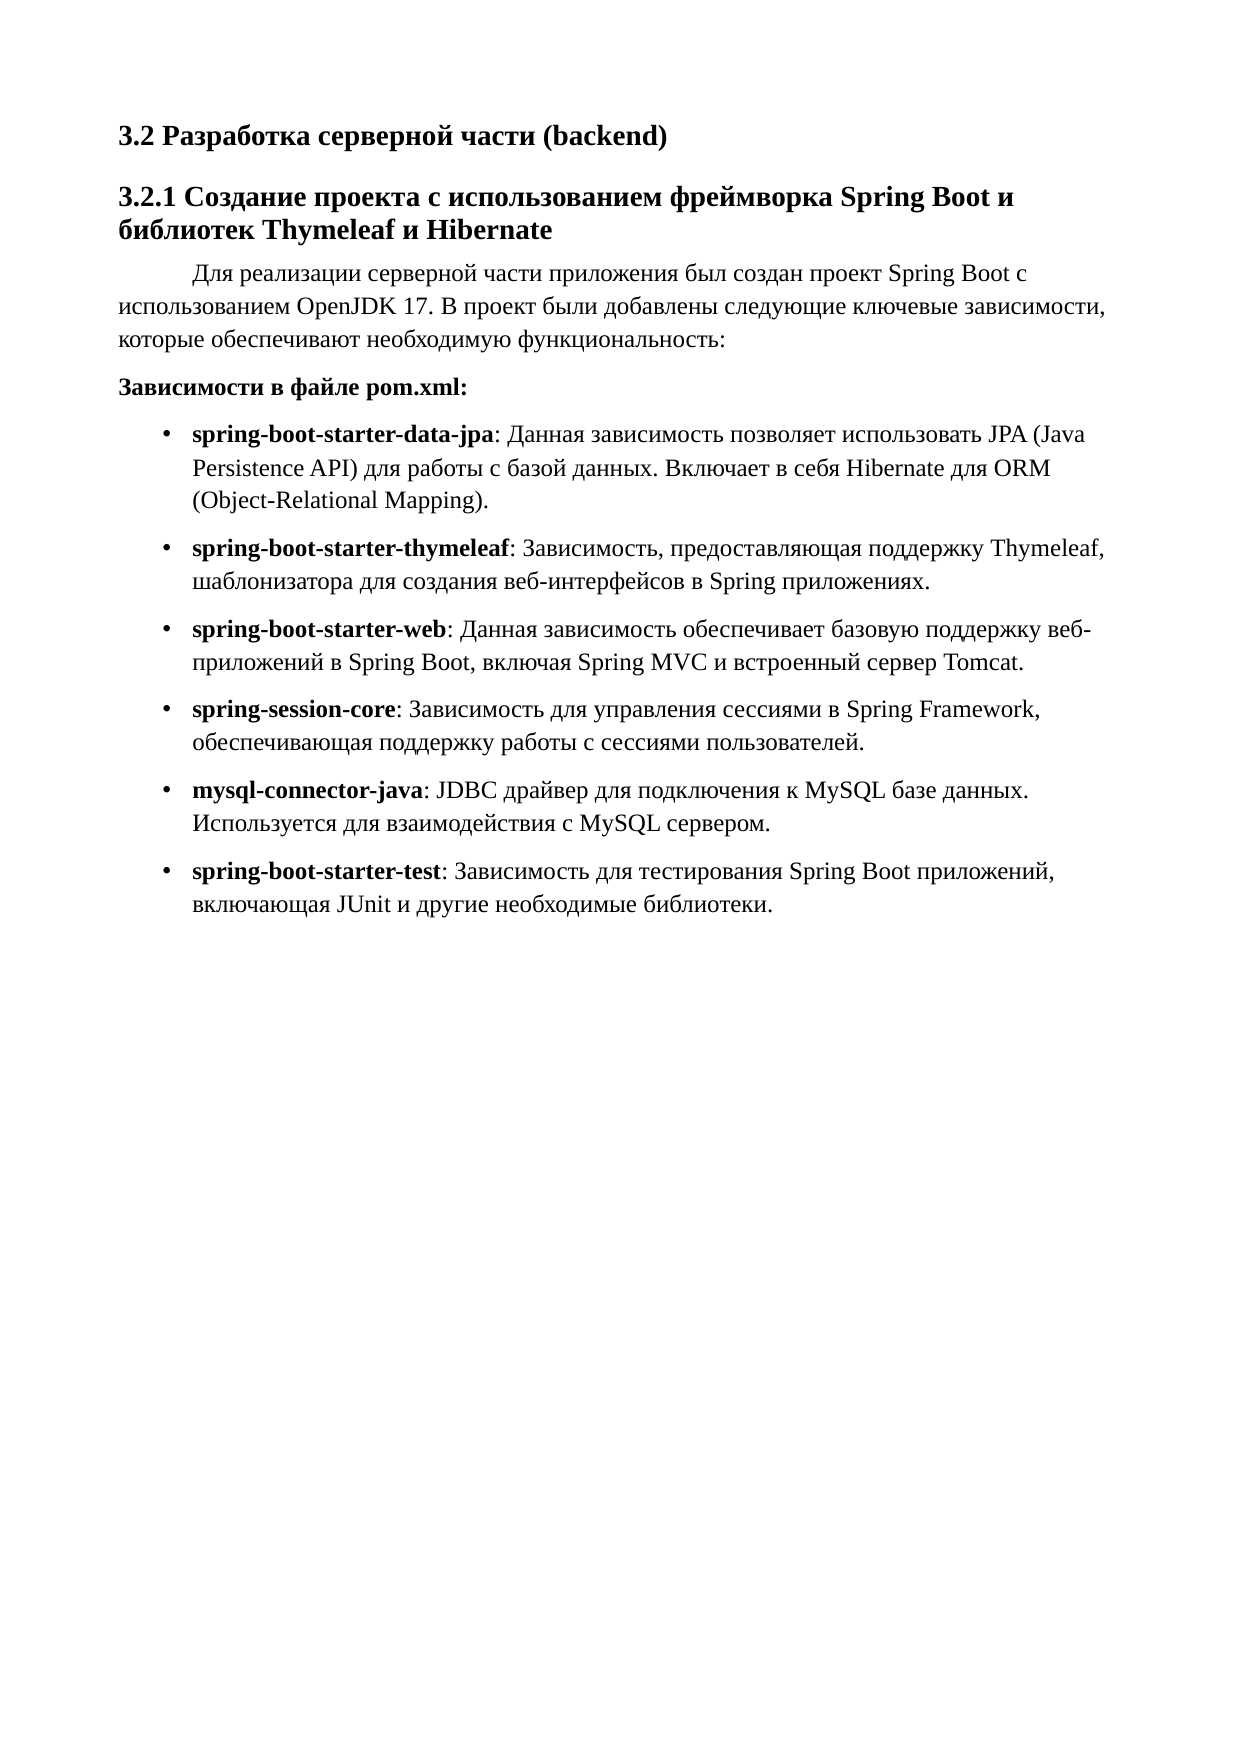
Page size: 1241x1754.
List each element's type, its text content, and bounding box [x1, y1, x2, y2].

list spring-boot-starter-data-jpa: Данная зависимость позволяет использовать JPA (Java Persistence API) для работы с базой данных. Включает в себя Hibernate для ORM (Object-Relational Mapping). [162, 419, 1122, 514]
text Зависимости в файле pom.xml: [118, 372, 1122, 401]
subtitle 3.2 Разработка серверной части (backend) [118, 118, 1122, 152]
list spring-boot-starter-web: Данная зависимость обеспечивает базовую поддержку веб-приложений в Spring Boot, включая Spring MVC и встроенный сервер Tomcat. [162, 614, 1122, 676]
text Для реализации серверной части приложения был создан проект Spring Boot с использованием OpenJDK 17. В проект были добавлены следующие ключевые зависимости, которые обеспечивают необходимую функциональность: [118, 258, 1122, 353]
list spring-boot-starter-thymeleaf: Зависимость, предоставляющая поддержку Thymeleaf, шаблонизатора для создания веб-интерфейсов в Spring приложениях. [162, 533, 1122, 595]
subtitle 3.2.1 Создание проекта с использованием фреймворка Spring Boot и библиотек Thymeleaf и Hibernate [118, 179, 1122, 246]
list spring-session-core: Зависимость для управления сессиями в Spring Framework, обеспечивающая поддержку работы с сессиями пользователей. [162, 694, 1122, 756]
list mysql-connector-java: JDBC драйвер для подключения к MySQL базе данных. Используется для взаимодействия с MySQL сервером. [162, 775, 1122, 837]
list spring-boot-starter-test: Зависимость для тестирования Spring Boot приложений, включающая JUnit и другие необходимые библиотеки. [162, 856, 1122, 917]
